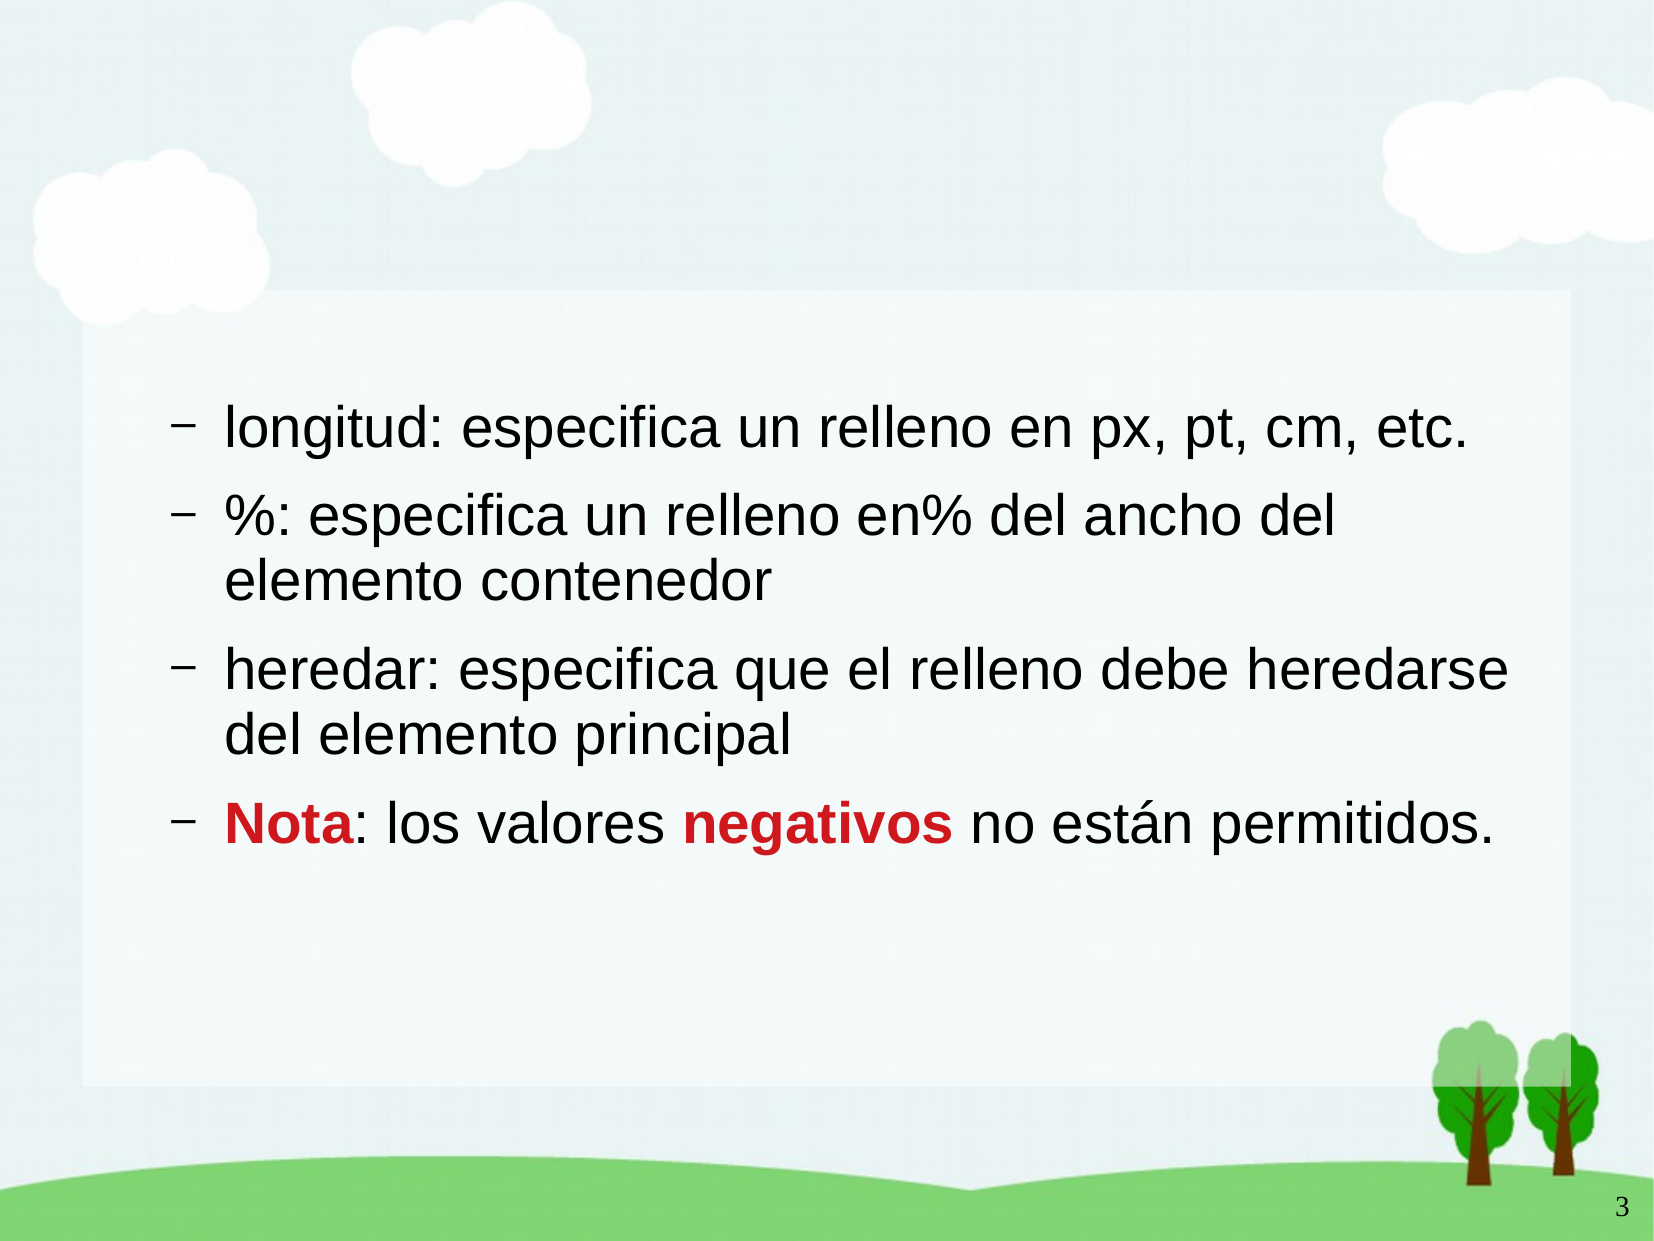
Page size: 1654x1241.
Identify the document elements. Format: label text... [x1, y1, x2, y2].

picture [0, 0, 1654, 1241]
list longitud: especifica un relleno en px, pt, cm, etc. %: especifica un relleno en% del ancho del elemento contenedor heredar: especifica que el relleno debe heredarse del elemento principal Nota: los valores negativos no están permitidos. [82, 290, 1571, 1087]
